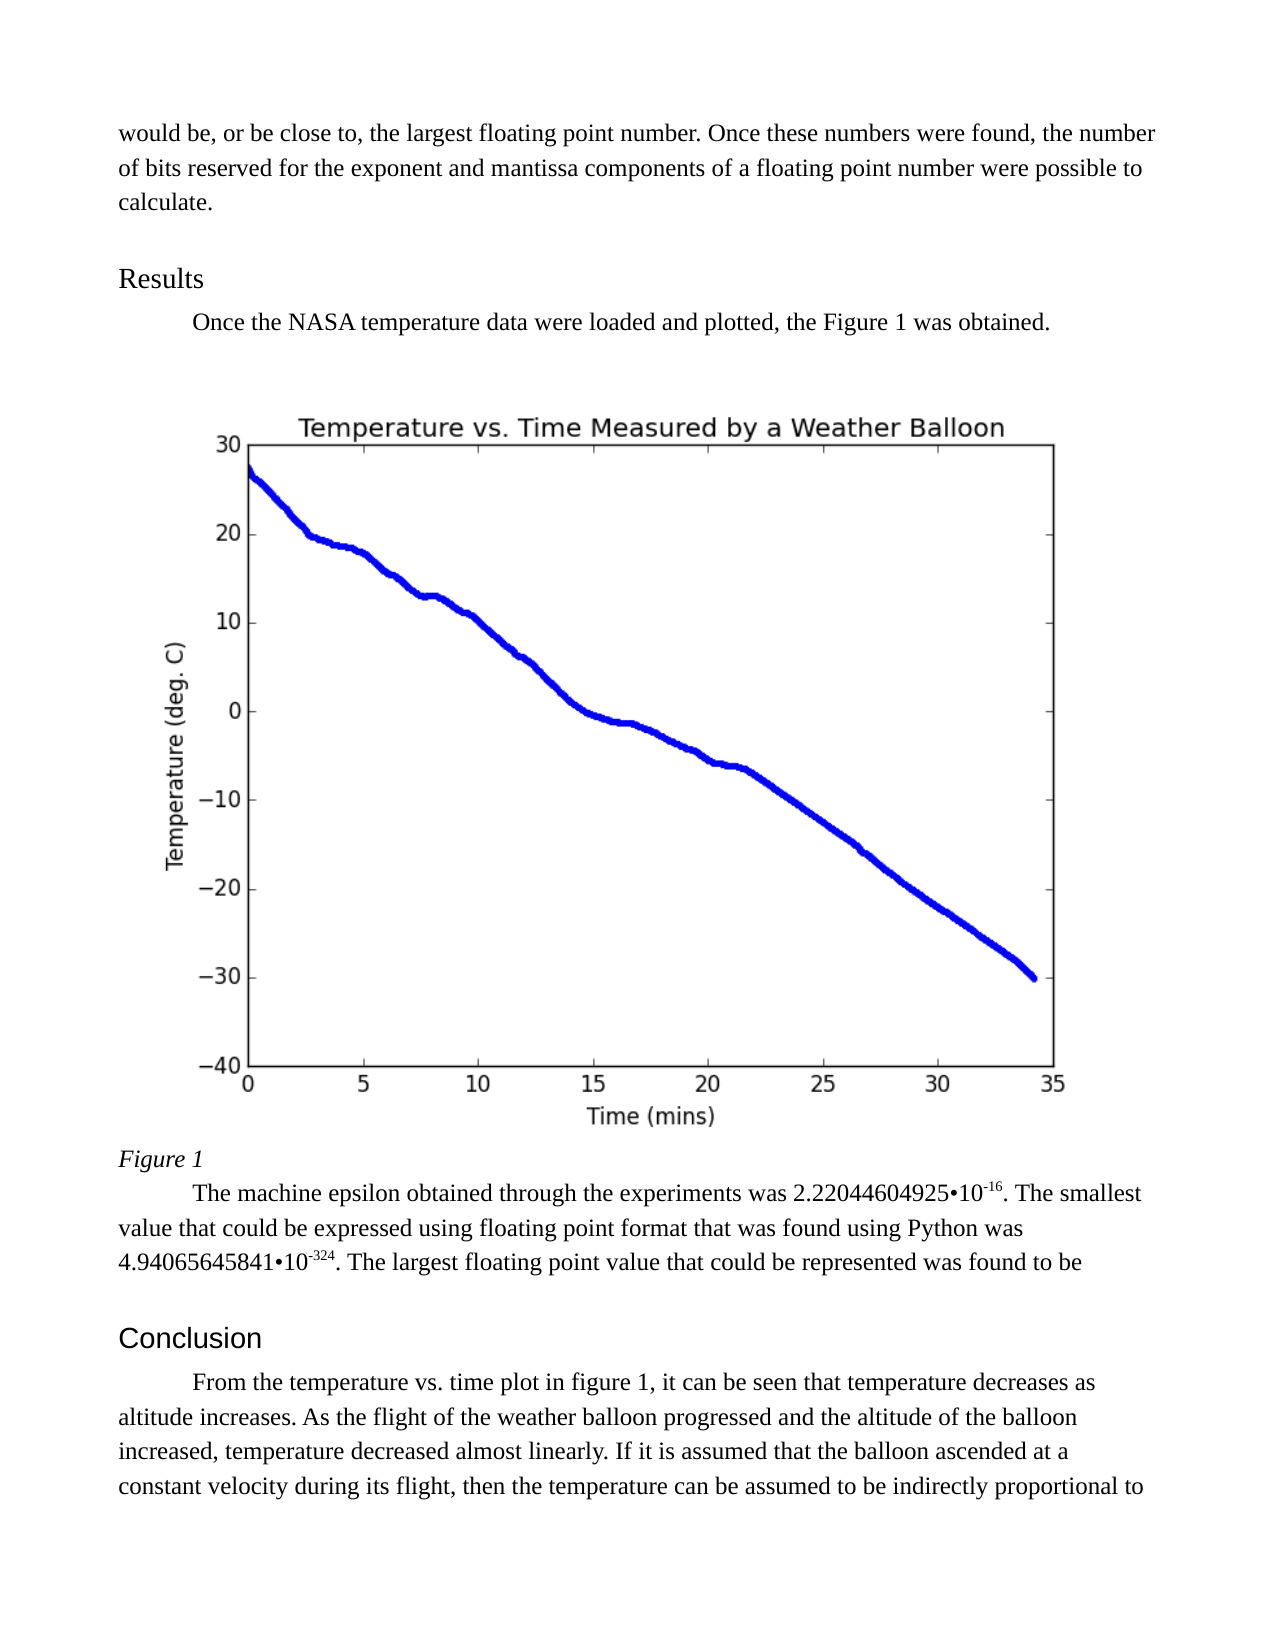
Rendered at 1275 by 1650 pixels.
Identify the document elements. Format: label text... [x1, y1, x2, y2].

text Once the NASA temperature data were loaded and plotted, the Figure 1 was obtained. [118, 307, 1157, 336]
subtitle Conclusion [118, 1321, 1157, 1355]
text From the temperature vs. time plot in figure 1, it can be seen that temperature decreases as altitude increases. As the flight of the weather balloon progressed and the altitude of the balloon increased, temperature decreased almost linearly. If it is assumed that the balloon ascended at a constant velocity during its flight, then the temperature can be assumed to be indirectly proportional to [118, 1367, 1157, 1499]
text [118, 356, 1157, 368]
picture [118, 368, 1157, 1144]
text would be, or be close to, the largest floating point number. Once these numbers were found, the number of bits reserved for the exponent and mantissa components of a floating point number were possible to calculate. [118, 118, 1157, 216]
subtitle Results [118, 261, 1157, 295]
text The machine epsilon obtained through the experiments was 2.22044604925•10-16. The smallest value that could be expressed using floating point format that was found using Python was 4.94065645841•10-324. The largest floating point value that could be represented was found to be [118, 1172, 1157, 1276]
text Figure 1 [118, 1144, 1157, 1172]
